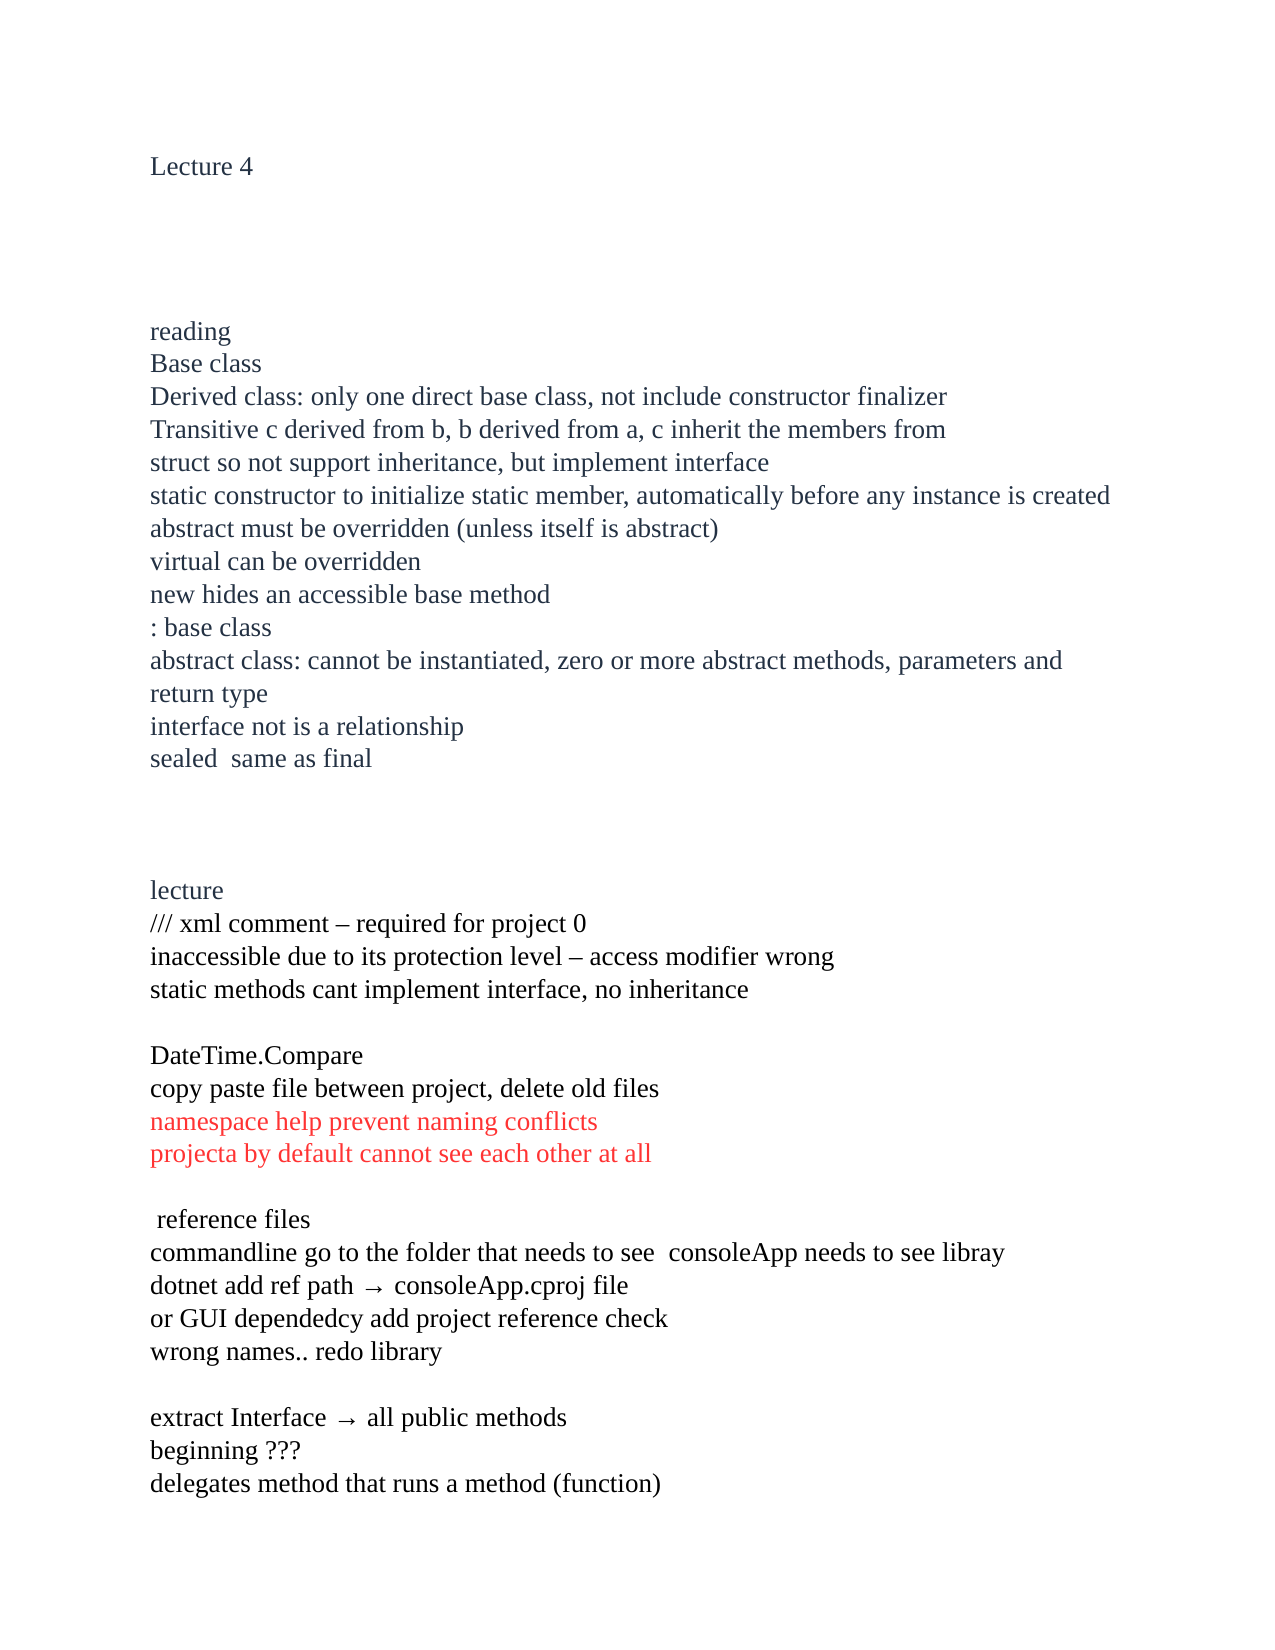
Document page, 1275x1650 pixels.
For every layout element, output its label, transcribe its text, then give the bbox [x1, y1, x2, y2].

text abstract class: cannot be instantiated, zero or more abstract methods, parameters and return type [150, 644, 1125, 708]
text reading [150, 314, 1125, 346]
text virtual can be overridden [150, 545, 1125, 576]
text struct so not support inheritance, but implement interface [150, 446, 1125, 477]
text lecture [150, 874, 1125, 905]
text delegates method that runs a method (function) [150, 1467, 1125, 1498]
text Derived class: only one direct base class, not include constructor finalizer [150, 380, 1125, 412]
text dotnet add ref path → consoleApp.cproj file [150, 1269, 1125, 1300]
text DateTime.Compare [150, 1039, 1125, 1070]
text commandline go to the folder that needs to see consoleApp needs to see libray [150, 1236, 1125, 1267]
text namespace help prevent naming conflicts [150, 1104, 1125, 1136]
text Lecture 4 [150, 150, 1125, 181]
text inaccessible due to its protection level – access modifier wrong [150, 940, 1125, 971]
text sealed same as final [150, 742, 1125, 774]
text : base class [150, 611, 1125, 642]
text reference files [150, 1203, 1125, 1234]
text interface not is a relationship [150, 709, 1125, 741]
text Base class [150, 347, 1125, 379]
text /// xml comment – required for project 0 [150, 907, 1125, 938]
text copy paste file between project, delete old files [150, 1072, 1125, 1103]
text static methods cant implement interface, no inheritance [150, 973, 1125, 1004]
text static constructor to initialize static member, automatically before any instance is created [150, 479, 1125, 510]
text wrong names.. redo library [150, 1335, 1125, 1366]
text extract Interface → all public methods [150, 1401, 1125, 1432]
text projecta by default cannot see each other at all [150, 1137, 1125, 1169]
text abstract must be overridden (unless itself is abstract) [150, 512, 1125, 543]
text Transitive c derived from b, b derived from a, c inherit the members from [150, 413, 1125, 444]
text or GUI dependedcy add project reference check [150, 1302, 1125, 1333]
text new hides an accessible base method [150, 578, 1125, 609]
text beginning ??? [150, 1434, 1125, 1465]
